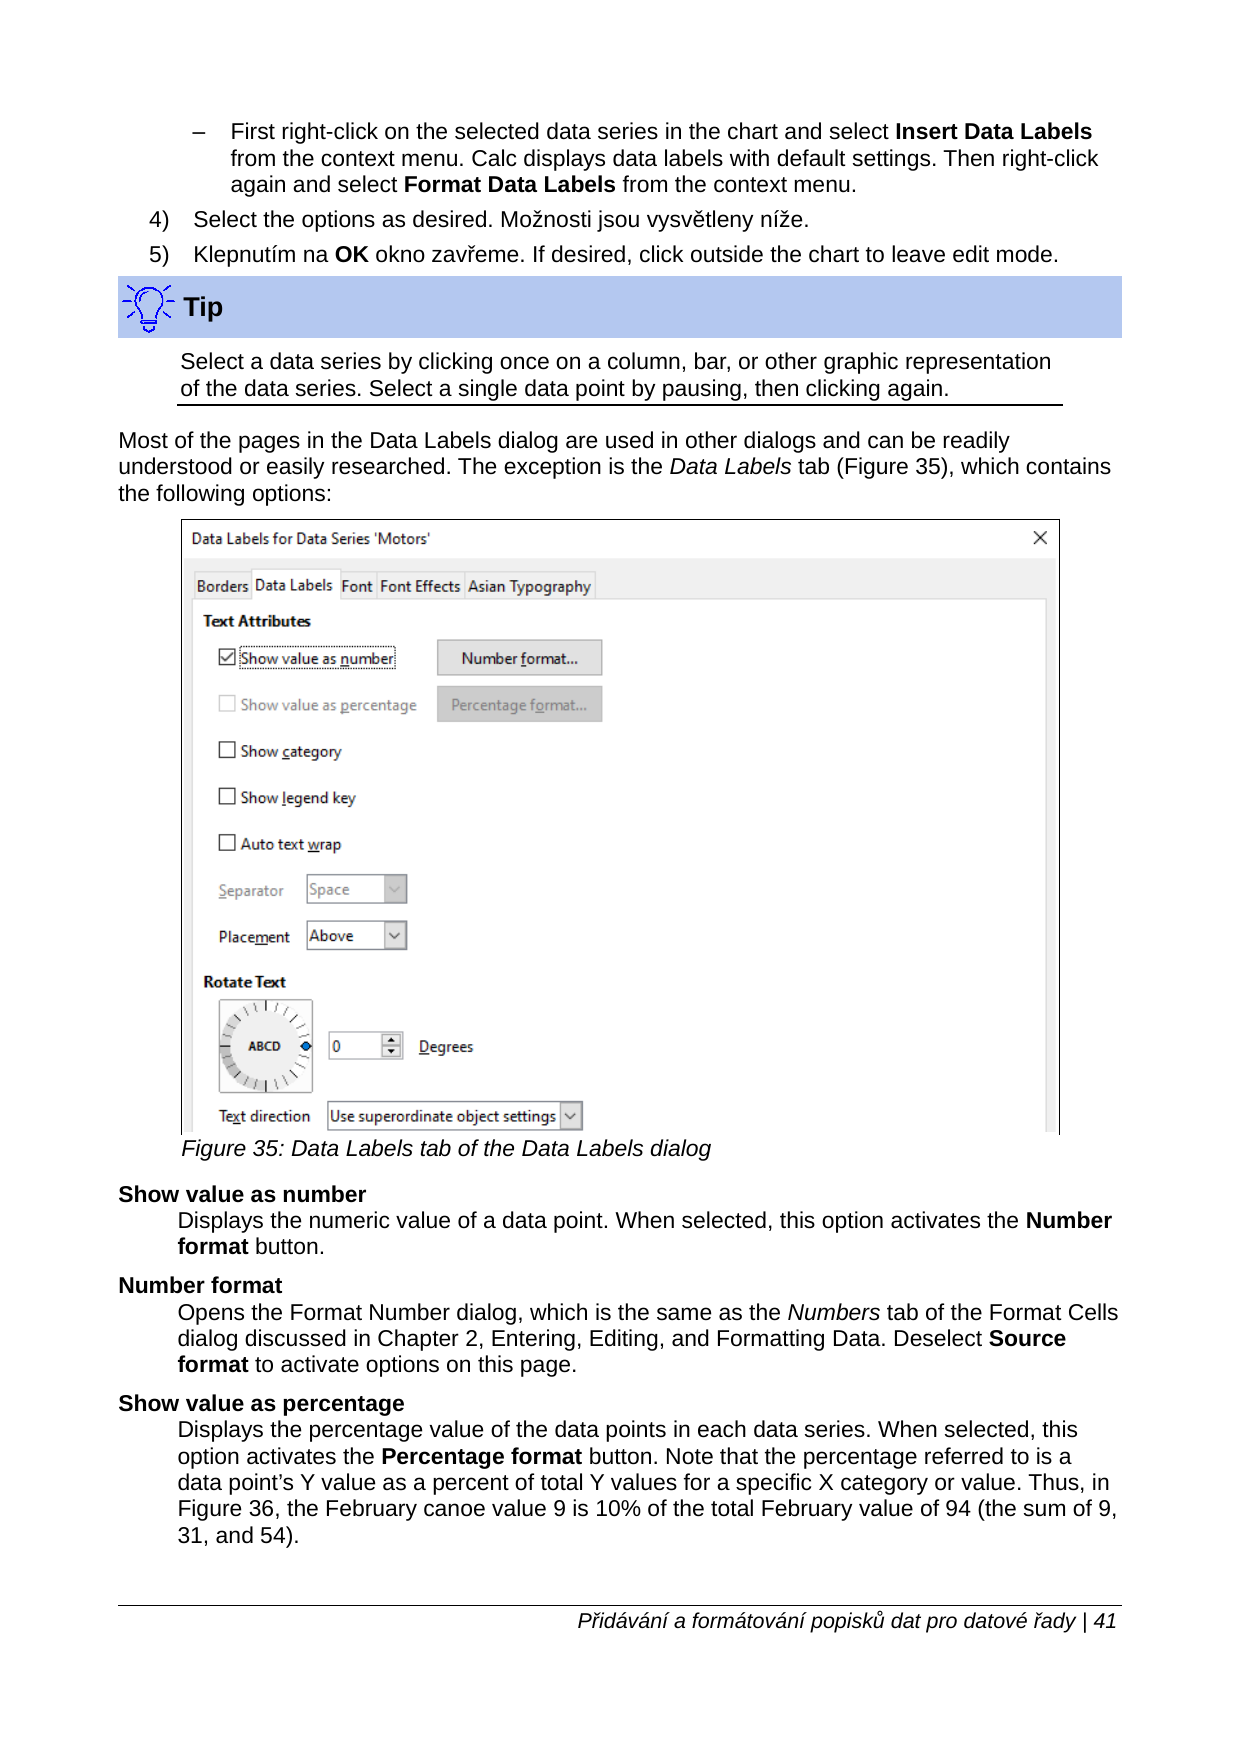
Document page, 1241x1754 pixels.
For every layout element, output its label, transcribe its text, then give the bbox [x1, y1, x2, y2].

list First right-click on the selected data series in the chart and select Insert Data Labels from the context menu. Calc displays data labels with default settings. Then right-click again and select Format Data Labels from the context menu. [192, 118, 1122, 197]
text Most of the pages in the Data Labels dialog are used in other dialogs and can be readily understood or easily researched. The exception is the Data Labels tab (Figure 35), which contains the following options: [118, 427, 1122, 506]
picture [119, 277, 179, 337]
text Select a data series by clicking once on a column, bar, or other graphic representation of the data series. Select a single data point by pausing, then clicking again. [177, 345, 1063, 404]
text Show value as percentage [118, 1390, 1122, 1416]
text Displays the numeric value of a data point. When selected, this option activates the Number format button. [177, 1207, 1122, 1259]
text Displays the percentage value of the data points in each data series. When selected, this option activates the Percentage format button. Note that the percentage referred to is a data point’s Y value as a percent of total Y values for a specific X category or value. Thus, in Figure 36, the February canoe value 9 is 10% of the total February value of 94 (the sum of 9, 31, and 54). [177, 1416, 1122, 1548]
list Klepnutím na OK okno zavřeme. If desired, click outside the chart to leave edit mode. [169, 241, 1122, 268]
text Show value as number [118, 1181, 1122, 1207]
subtitle Tip [118, 276, 1122, 338]
text Opens the Format Number dialog, which is the same as the Numbers tab of the Format Cells dialog discussed in Chapter 2, Entering, Editing, and Formatting Data. Deselect Source format to activate options on this page. [177, 1298, 1122, 1377]
picture [184, 521, 1056, 1132]
text Number format [118, 1272, 1122, 1298]
list Select the options as desired. Možnosti jsou vysvětleny níže. [169, 206, 1122, 232]
text Figure 35: Data Labels tab of the Data Labels dialog [181, 1132, 1059, 1161]
